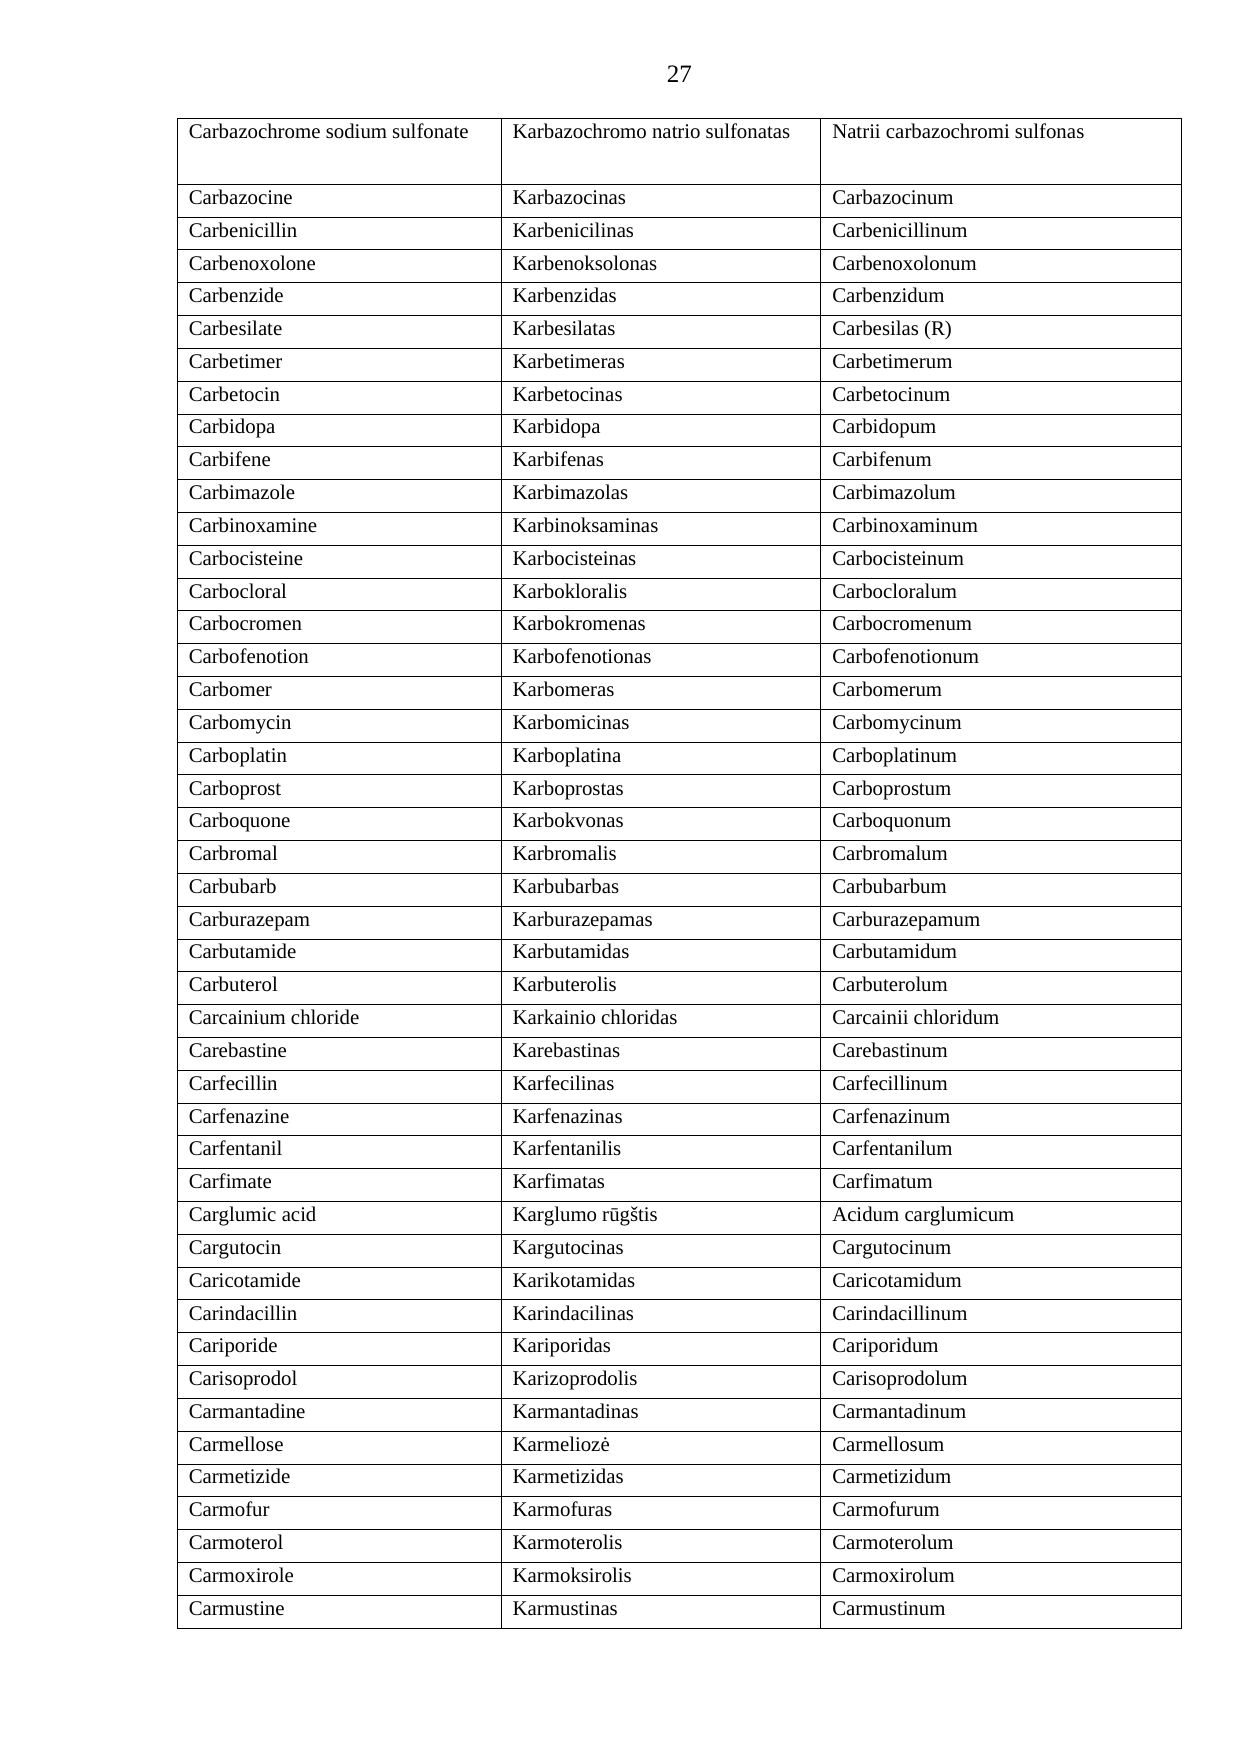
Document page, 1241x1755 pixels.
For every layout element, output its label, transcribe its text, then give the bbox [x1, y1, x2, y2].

table_cell Karkainio chloridas [502, 1005, 820, 1037]
table_cell Carbinoxamine [178, 513, 501, 545]
table_cell Carbetocinum [821, 382, 1181, 413]
table_cell Carmetizide [178, 1465, 501, 1496]
table_cell Carglumic acid [178, 1202, 501, 1234]
table_cell Karbinoksaminas [502, 513, 820, 545]
table_cell Karmoksirolis [502, 1563, 820, 1595]
table_cell Carboprostum [821, 775, 1181, 807]
table_cell Carburazepamum [821, 907, 1181, 938]
table_cell Karbubarbas [502, 874, 820, 906]
table_cell Carbomer [178, 677, 501, 709]
table_cell Karmantadinas [502, 1399, 820, 1431]
table_cell Karebastinas [502, 1038, 820, 1070]
table_cell Karmustinas [502, 1596, 820, 1627]
table_cell Karbidopa [502, 415, 820, 446]
table_cell Carbocromen [178, 611, 501, 643]
table_cell Carboplatinum [821, 743, 1181, 774]
table_cell Carbenicillin [178, 218, 501, 249]
table_cell Carmantadinum [821, 1399, 1181, 1431]
table_cell Carmoterol [178, 1530, 501, 1562]
table_cell Carindacillin [178, 1300, 501, 1332]
table_cell Carcainii chloridum [821, 1005, 1181, 1037]
table_cell Carbidopum [821, 415, 1181, 446]
table_cell Carbutamidum [821, 940, 1181, 971]
table_cell Acidum carglumicum [821, 1202, 1181, 1234]
table_cell Carbuterol [178, 972, 501, 1004]
table_cell Carbomycin [178, 710, 501, 742]
table_cell Carbetimer [178, 349, 501, 381]
table_cell Karmeliozė [502, 1432, 820, 1463]
table_cell Karbokromenas [502, 611, 820, 643]
table_cell Kargutocinas [502, 1235, 820, 1267]
table_cell Carisoprodol [178, 1366, 501, 1398]
table_cell Carboquonum [821, 808, 1181, 840]
table_cell Carmustine [178, 1596, 501, 1627]
table_cell Carbifenum [821, 447, 1181, 479]
table_cell Carboplatin [178, 743, 501, 774]
table_cell Carbubarb [178, 874, 501, 906]
table_cell Carmetizidum [821, 1465, 1181, 1496]
table_cell Carmoterolum [821, 1530, 1181, 1562]
table_cell Carbromal [178, 841, 501, 873]
table_cell Carbazochrome sodium sulfonate [178, 119, 501, 184]
table_cell Carfimate [178, 1169, 501, 1201]
table_cell Carbocromenum [821, 611, 1181, 643]
table_cell Karbromalis [502, 841, 820, 873]
table_cell Karbokloralis [502, 579, 820, 610]
table_cell Karbocisteinas [502, 546, 820, 577]
table_cell Carbidopa [178, 415, 501, 446]
table_cell Karikotamidas [502, 1268, 820, 1299]
table_cell Carbetocin [178, 382, 501, 413]
table_cell Karfenazinas [502, 1104, 820, 1135]
table_cell Carbubarbum [821, 874, 1181, 906]
table_cell Karbenicilinas [502, 218, 820, 249]
table_cell Carbazocine [178, 185, 501, 217]
table_cell Carbenoxolone [178, 250, 501, 282]
table_cell Karbifenas [502, 447, 820, 479]
table_cell Cariporide [178, 1333, 501, 1365]
table_cell Karboplatina [502, 743, 820, 774]
table_cell Carbocisteine [178, 546, 501, 577]
table_cell Carmofur [178, 1497, 501, 1529]
table_cell Carbuterolum [821, 972, 1181, 1004]
table_cell Caricotamidum [821, 1268, 1181, 1299]
table_cell Karbofenotionas [502, 644, 820, 676]
table_cell Carbromalum [821, 841, 1181, 873]
table_cell Caricotamide [178, 1268, 501, 1299]
table_cell Carfentanilum [821, 1136, 1181, 1168]
table_cell Carfentanil [178, 1136, 501, 1168]
table_cell Karmetizidas [502, 1465, 820, 1496]
table_cell Carfecillin [178, 1071, 501, 1102]
table_cell Karbomeras [502, 677, 820, 709]
table_cell Karbazocinas [502, 185, 820, 217]
table_cell Carebastine [178, 1038, 501, 1070]
table_cell Carmustinum [821, 1596, 1181, 1627]
table_cell Carisoprodolum [821, 1366, 1181, 1398]
table_cell Karindacilinas [502, 1300, 820, 1332]
table_cell Karbenzidas [502, 283, 820, 315]
table_cell Carbenzidum [821, 283, 1181, 315]
table_cell Karbimazolas [502, 480, 820, 512]
table_cell Carebastinum [821, 1038, 1181, 1070]
table_cell Carindacillinum [821, 1300, 1181, 1332]
table_cell Karmoterolis [502, 1530, 820, 1562]
table_cell Karbenoksolonas [502, 250, 820, 282]
table_cell Karbokvonas [502, 808, 820, 840]
table_cell Carbocloral [178, 579, 501, 610]
table_cell Karbetocinas [502, 382, 820, 413]
table_cell Carbimazole [178, 480, 501, 512]
table_cell Karizoprodolis [502, 1366, 820, 1398]
table_cell Carburazepam [178, 907, 501, 938]
table_cell Carmoxirolum [821, 1563, 1181, 1595]
table_cell Carcainium chloride [178, 1005, 501, 1037]
table_cell Carbesilate [178, 316, 501, 348]
table_cell Karbutamidas [502, 940, 820, 971]
table_cell Carmantadine [178, 1399, 501, 1431]
table_cell Carbenoxolonum [821, 250, 1181, 282]
table_cell Carbenicillinum [821, 218, 1181, 249]
table_cell Karburazepamas [502, 907, 820, 938]
table_cell Carbocloralum [821, 579, 1181, 610]
table_cell Karbesilatas [502, 316, 820, 348]
table_cell Karfimatas [502, 1169, 820, 1201]
table_cell Karbetimeras [502, 349, 820, 381]
table_cell Carboprost [178, 775, 501, 807]
table_cell Carboquone [178, 808, 501, 840]
table_cell Cargutocinum [821, 1235, 1181, 1267]
table_cell Cargutocin [178, 1235, 501, 1267]
table_cell Karbuterolis [502, 972, 820, 1004]
table_cell Carbutamide [178, 940, 501, 971]
table_cell Carbocisteinum [821, 546, 1181, 577]
table_cell Carbomycinum [821, 710, 1181, 742]
table_cell Carbimazolum [821, 480, 1181, 512]
table_cell Carmoxirole [178, 1563, 501, 1595]
table_cell Carfimatum [821, 1169, 1181, 1201]
table_cell Karfecilinas [502, 1071, 820, 1102]
table_cell Karbomicinas [502, 710, 820, 742]
table_cell Carbofenotionum [821, 644, 1181, 676]
table_cell Karfentanilis [502, 1136, 820, 1168]
table_cell Carfenazinum [821, 1104, 1181, 1135]
table_cell Carbomerum [821, 677, 1181, 709]
table_cell Carfecillinum [821, 1071, 1181, 1102]
table_cell Carmofurum [821, 1497, 1181, 1529]
table_cell Carbesilas (R) [821, 316, 1181, 348]
table_cell Carbifene [178, 447, 501, 479]
table_cell Karbazochromo natrio sulfonatas [502, 119, 820, 184]
table_cell Carbetimerum [821, 349, 1181, 381]
table_cell Carbenzide [178, 283, 501, 315]
table_cell Karmofuras [502, 1497, 820, 1529]
table_cell Carbofenotion [178, 644, 501, 676]
table_cell Karboprostas [502, 775, 820, 807]
table_cell Natrii carbazochromi sulfonas [821, 119, 1181, 184]
table_cell Carmellose [178, 1432, 501, 1463]
table_cell Cariporidum [821, 1333, 1181, 1365]
table_cell Carfenazine [178, 1104, 501, 1135]
table_cell Carbazocinum [821, 185, 1181, 217]
table_cell Kariporidas [502, 1333, 820, 1365]
table_cell Carbinoxaminum [821, 513, 1181, 545]
table_cell Carmellosum [821, 1432, 1181, 1463]
table_cell Karglumo rūgštis [502, 1202, 820, 1234]
